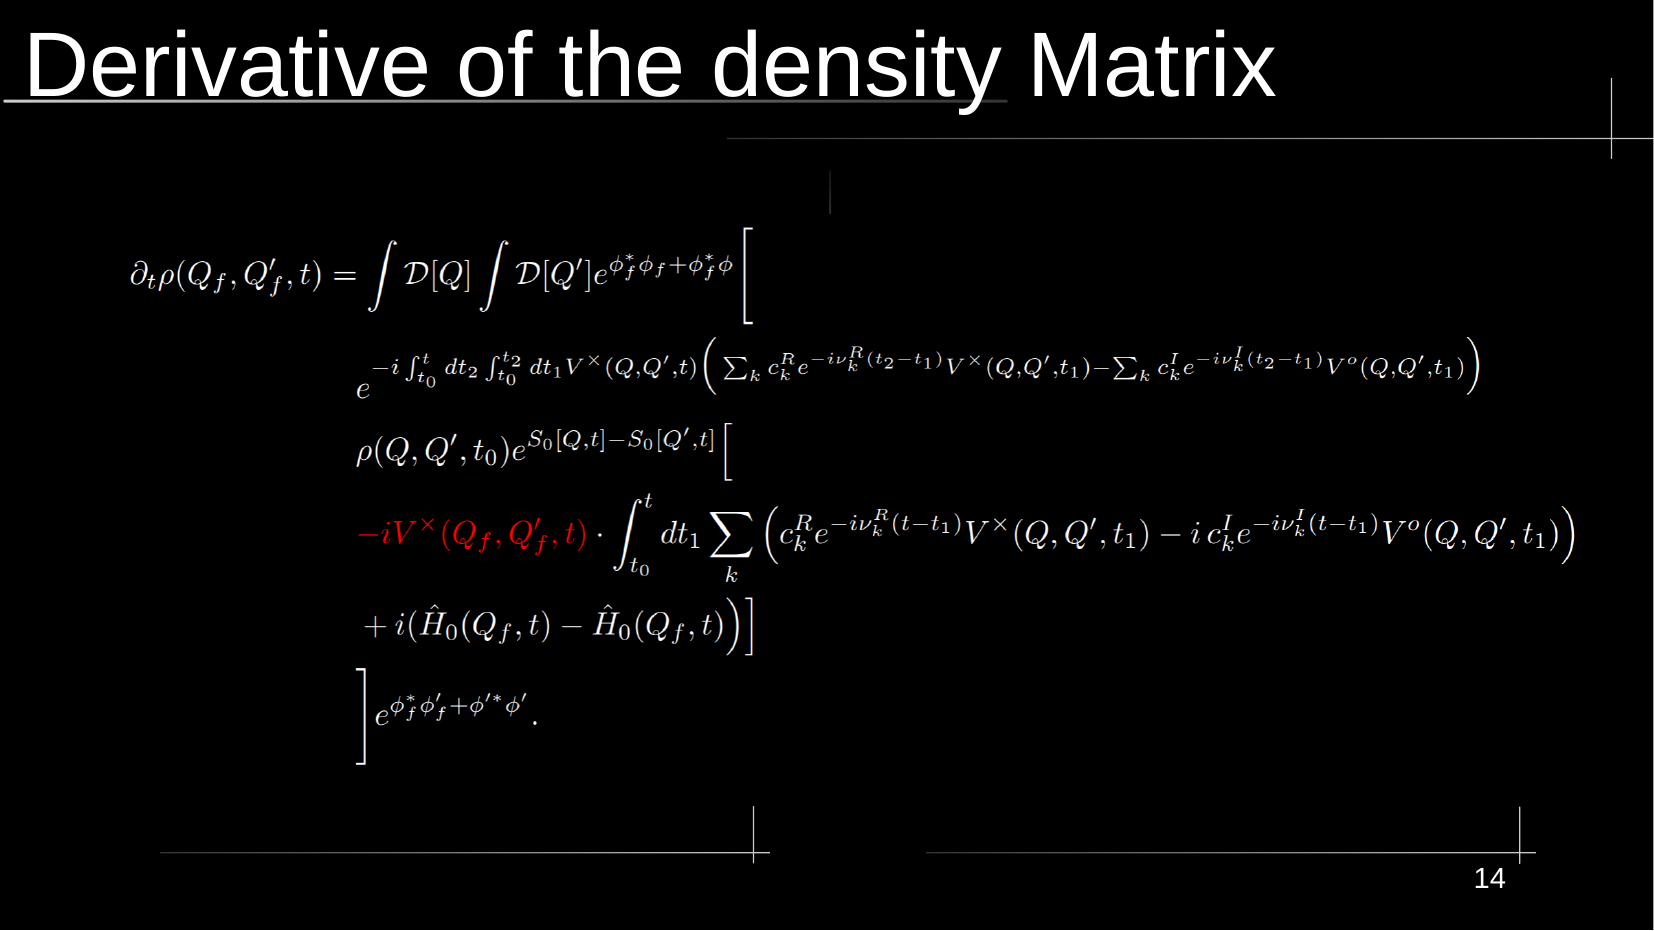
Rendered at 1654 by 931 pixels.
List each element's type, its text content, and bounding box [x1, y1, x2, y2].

picture [118, 214, 1590, 798]
title Derivative of the density Matrix [23, 11, 1589, 119]
